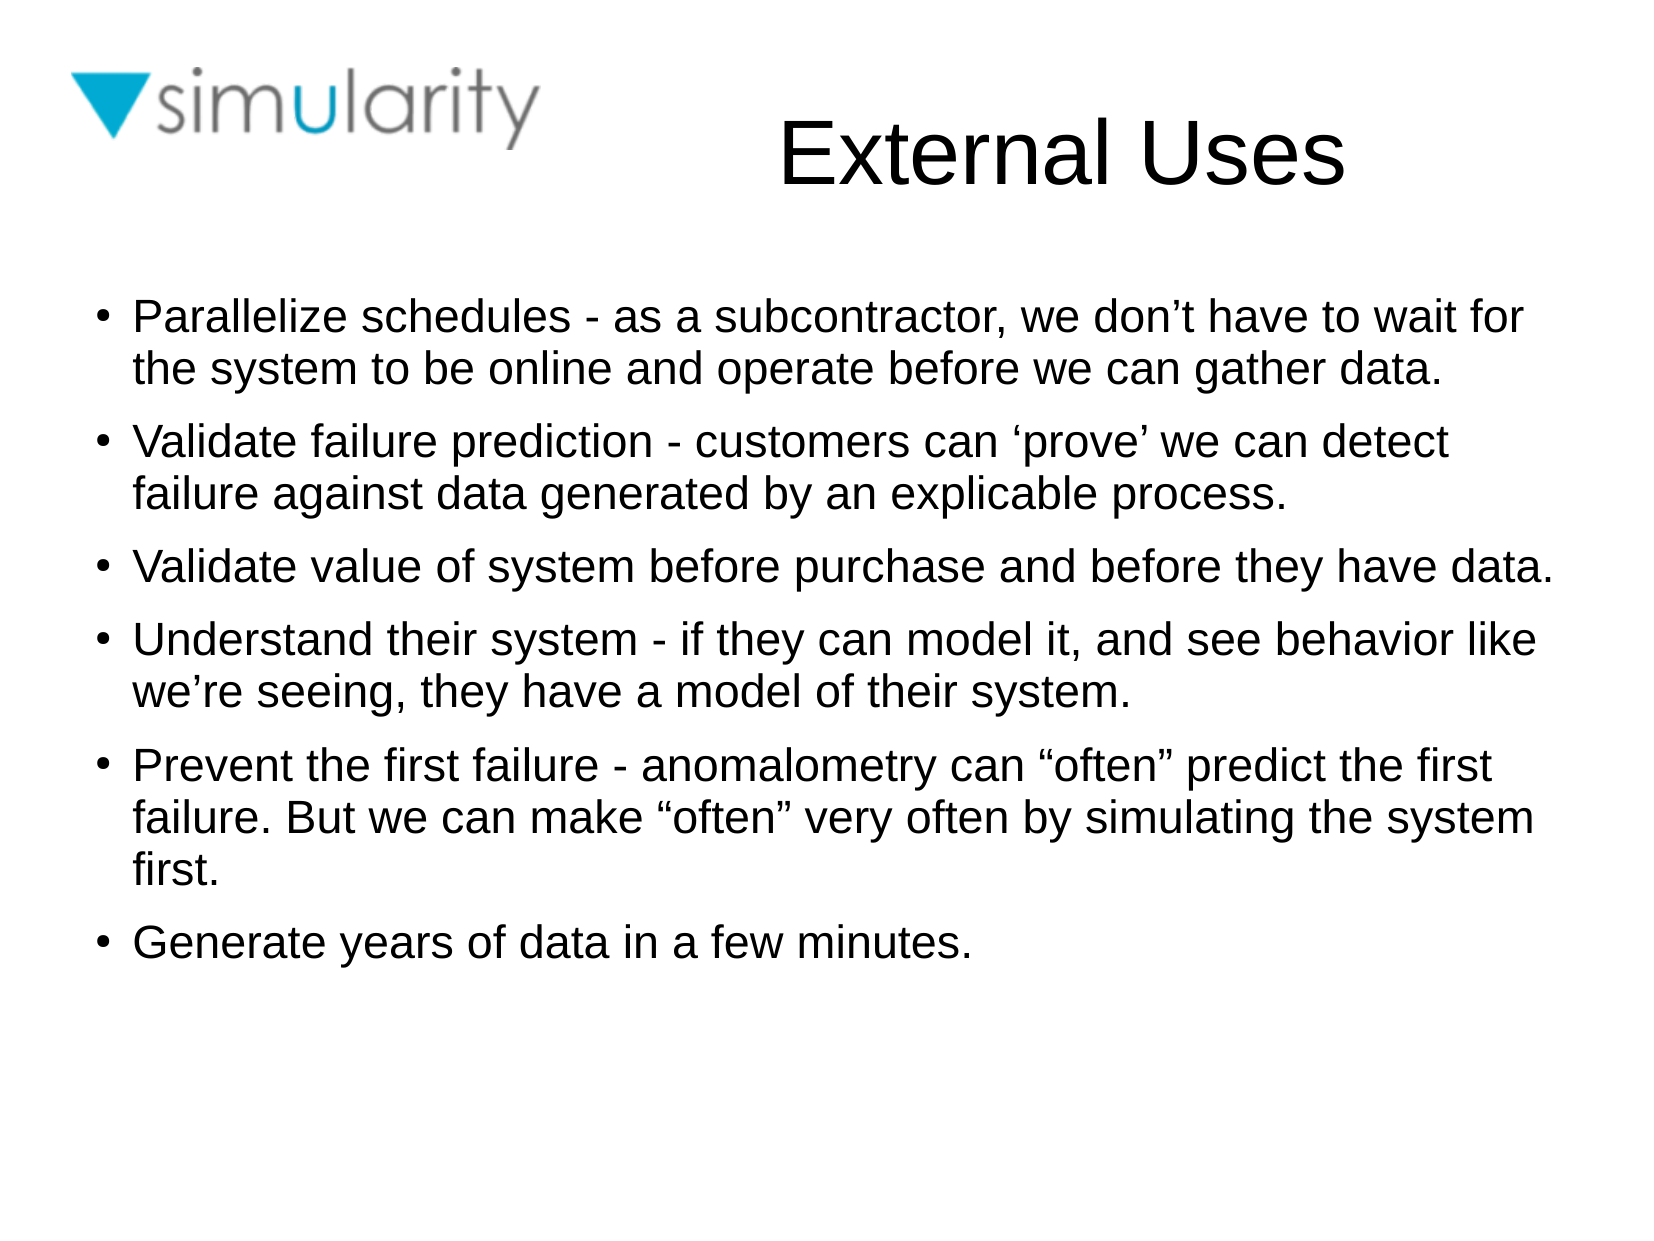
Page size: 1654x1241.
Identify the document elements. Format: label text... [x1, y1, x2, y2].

picture [71, 67, 541, 150]
list Parallelize schedules - as a subcontractor, we don’t have to wait for the system to be online and operate before we can gather data. Validate failure prediction - customers can ‘prove’ we can detect failure against data generated by an explicable process. Validate value of system before purchase and before they have data. Understand their system - if they can model it, and see behavior like we’re seeing, they have a model of their system. Prevent the first failure - anomalometry can “often” predict the first failure. But we can make “often” very often by simulating the system first. Generate years of data in a few minutes. [82, 290, 1571, 1010]
title External Uses [555, 49, 1571, 257]
